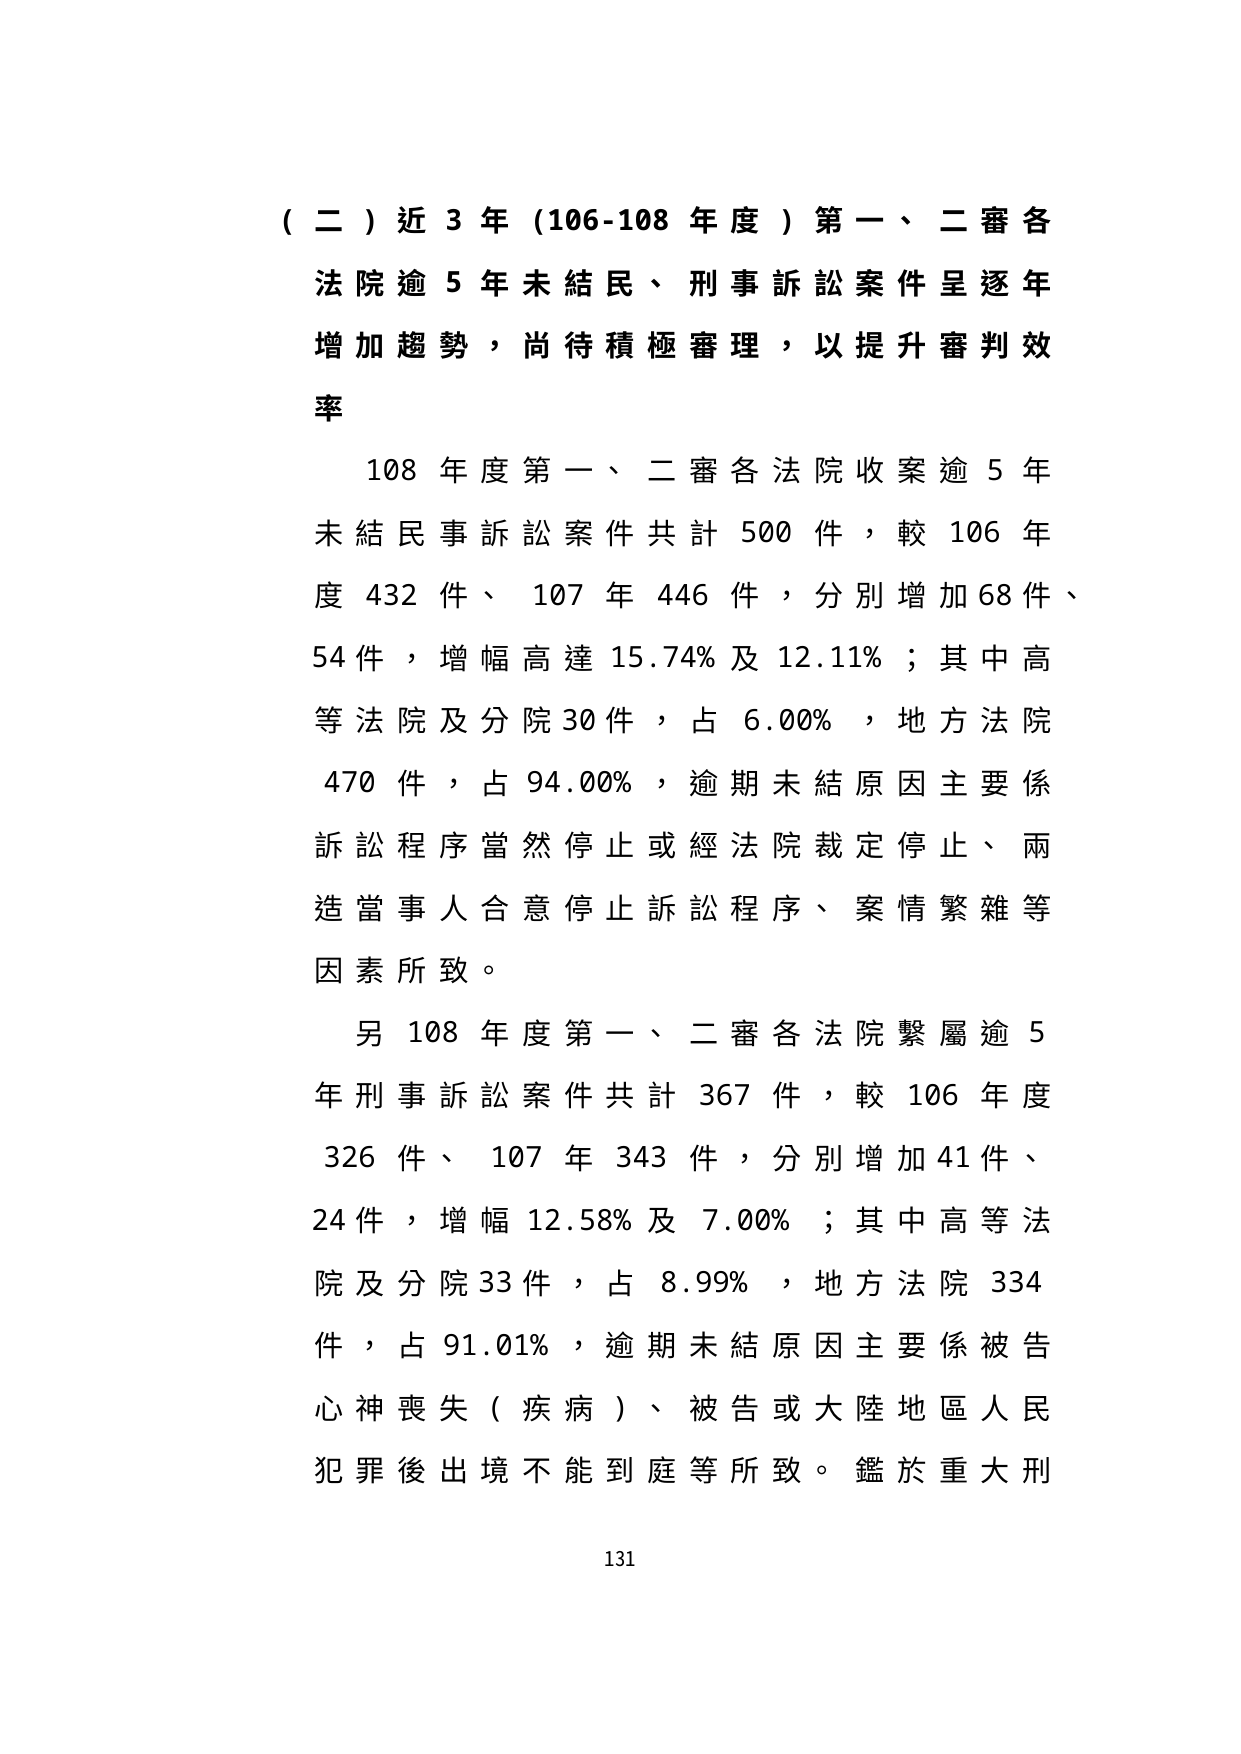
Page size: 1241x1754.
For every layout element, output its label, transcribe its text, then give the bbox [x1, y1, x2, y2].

text (二)近3年(106-108年度)第一、二審各法院逾5年未結民、刑事訴訟案件呈逐年增加趨勢，尚待積極審理，以提升審判效率 [242, 177, 1058, 427]
text 另108年度第一、二審各法院繫屬逾5年刑事訴訟案件共計367件，較106年度326件、107年343件，分別增加41件、24件，增幅12.58%及7.00%；其中高等法院及分院33件，占8.99%，地方法院334件，占91.01%，逾期未結原因主要係被告心神喪失(疾病)、被告或大陸地區人民犯罪後出境不能到庭等所致。鑑於重大刑 [271, 990, 1058, 1490]
text 108年度第一、二審各法院收案逾5年未結民事訴訟案件共計500件，較106年度432件、107年446件，分別增加68件、54件，增幅高達15.74%及12.11%；其中高等法院及分院30件，占6.00%，地方法院470件，占94.00%，逾期未結原因主要係訴訟程序當然停止或經法院裁定停止、兩造當事人合意停止訴訟程序、案情繁雜等因素所致。 [271, 427, 1058, 990]
